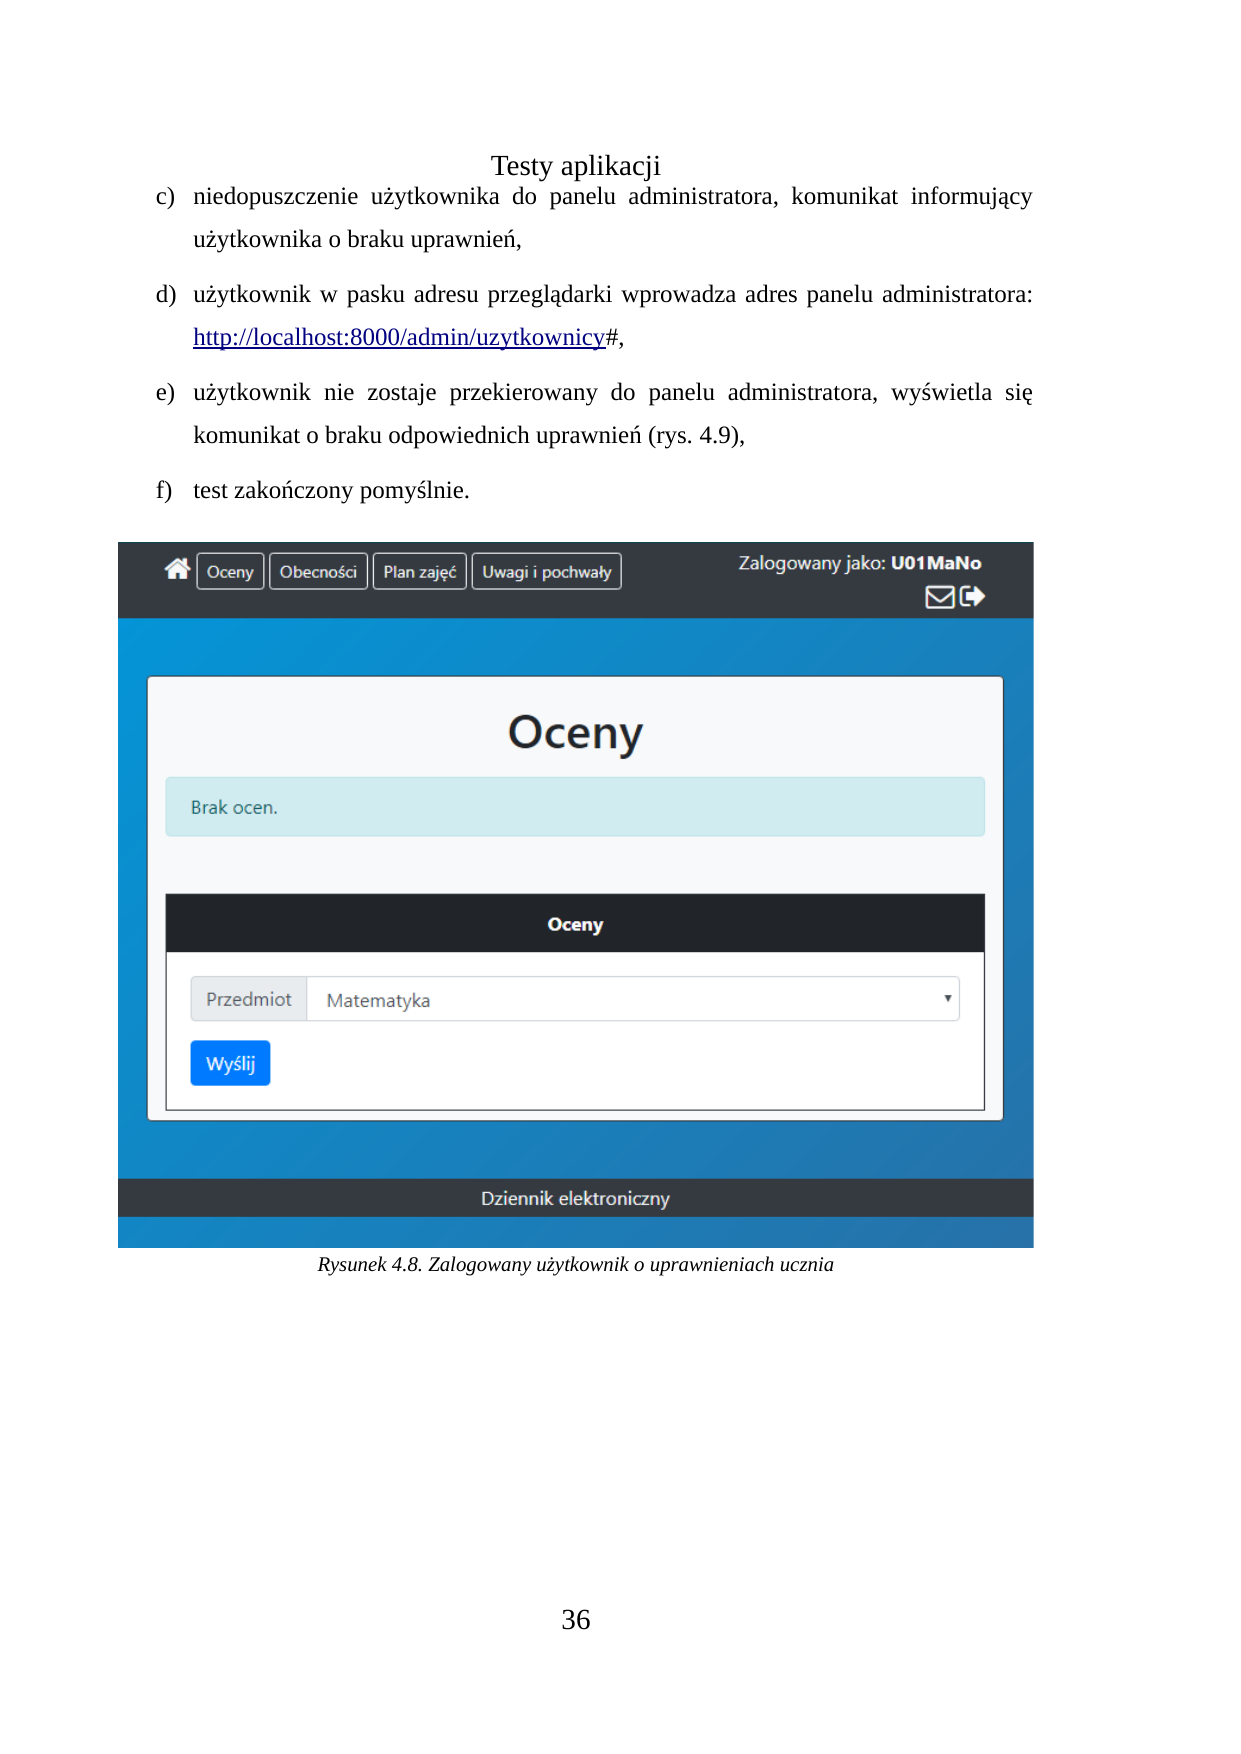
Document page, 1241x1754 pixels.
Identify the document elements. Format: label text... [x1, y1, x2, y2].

list użytkownik nie zostaje przekierowany do panelu administratora, wyświetla się komunikat o braku odpowiednich uprawnień (rys. 4.9), [156, 377, 1033, 449]
list test zakończony pomyślnie. [156, 475, 1033, 504]
list użytkownik w pasku adresu przeglądarki wprowadza adres panelu administratora: http://localhost:8000/admin/uzytkownicy#, [156, 279, 1033, 351]
text Rysunek 4.8. Zalogowany użytkownik o uprawnieniach ucznia [118, 1248, 1033, 1276]
list niedopuszczenie użytkownika do panelu administratora, komunikat informujący użytkownika o braku uprawnień, [156, 181, 1033, 253]
picture [118, 542, 1034, 1248]
